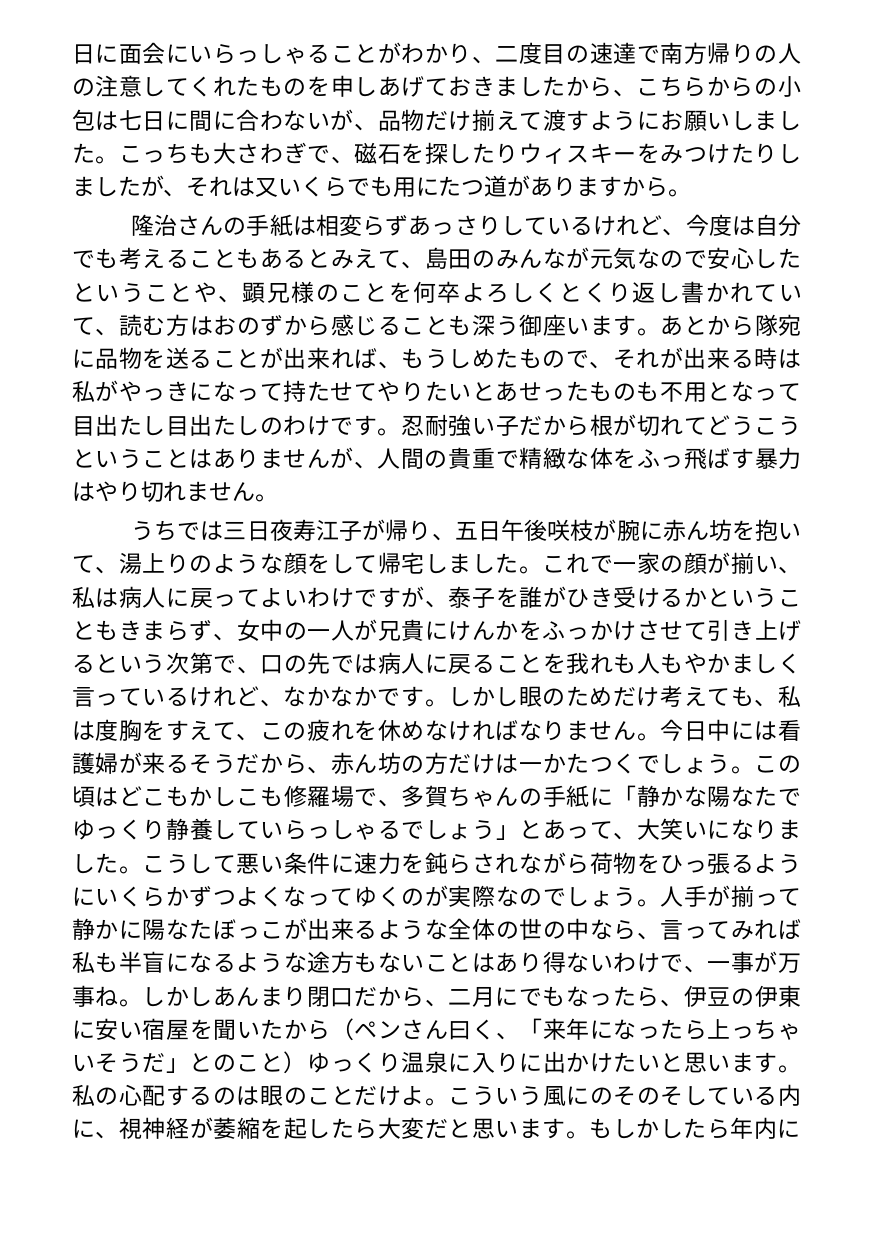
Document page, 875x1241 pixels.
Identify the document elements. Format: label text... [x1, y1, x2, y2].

text 隆治さんの手紙は相変らずあっさりしているけれど、今度は自分でも考えることもあるとみえて、島田のみんなが元気なので安心したということや、顕兄様のことを何卒よろしくとくり返し書かれていて、読む方はおのずから感じることも深う御座います。あとから隊宛に品物を送ることが出来れば、もうしめたもので、それが出来る時は私がやっきになって持たせてやりたいとあせったものも不用となって目出たし目出たしのわけです。忍耐強い子だから根が切れてどうこうということはありませんが、人間の貴重で精緻な体をふっ飛ばす暴力はやり切れません。 [72, 208, 802, 507]
text うちでは三日夜寿江子が帰り、五日午後咲枝が腕に赤ん坊を抱いて、湯上りのような顔をして帰宅しました。これで一家の顔が揃い、私は病人に戻ってよいわけですが、泰子を誰がひき受けるかということもきまらず、女中の一人が兄貴にけんかをふっかけさせて引き上げるという次第で、口の先では病人に戻ることを我れも人もやかましく言っているけれど、なかなかです。しかし眼のためだけ考えても、私は度胸をすえて、この疲れを休めなければなりません。今日中には看護婦が来るそうだから、赤ん坊の方だけは一かたつくでしょう。この頃はどこもかしこも修羅場で、多賀ちゃんの手紙に「静かな陽なたでゆっくり静養していらっしゃるでしょう」とあって、大笑いになりました。こうして悪い条件に速力を鈍らされながら荷物をひっ張るようにいくらかずつよくなってゆくのが実際なのでしょう。人手が揃って静かに陽なたぼっこが出来るような全体の世の中なら、言ってみれば私も半盲になるような途方もないことはあり得ないわけで、一事が万事ね。しかしあんまり閉口だから、二月にでもなったら、伊豆の伊東に安い宿屋を聞いたから（ペンさん曰く、「来年になったら上っちゃいそうだ」とのこと）ゆっくり温泉に入りに出かけたいと思います。私の心配するのは眼のことだけよ。こういう風にのそのそしている内に、視神経が萎縮を起したら大変だと思います。もしかしたら年内に [72, 513, 802, 1144]
text 日に面会にいらっしゃることがわかり、二度目の速達で南方帰りの人の注意してくれたものを申しあげておきましたから、こちらからの小包は七日に間に合わないが、品物だけ揃えて渡すようにお願いしました。こっちも大さわぎで、磁石を探したりウィスキーをみつけたりしましたが、それは又いくらでも用にたつ道がありますから。 [72, 36, 802, 202]
